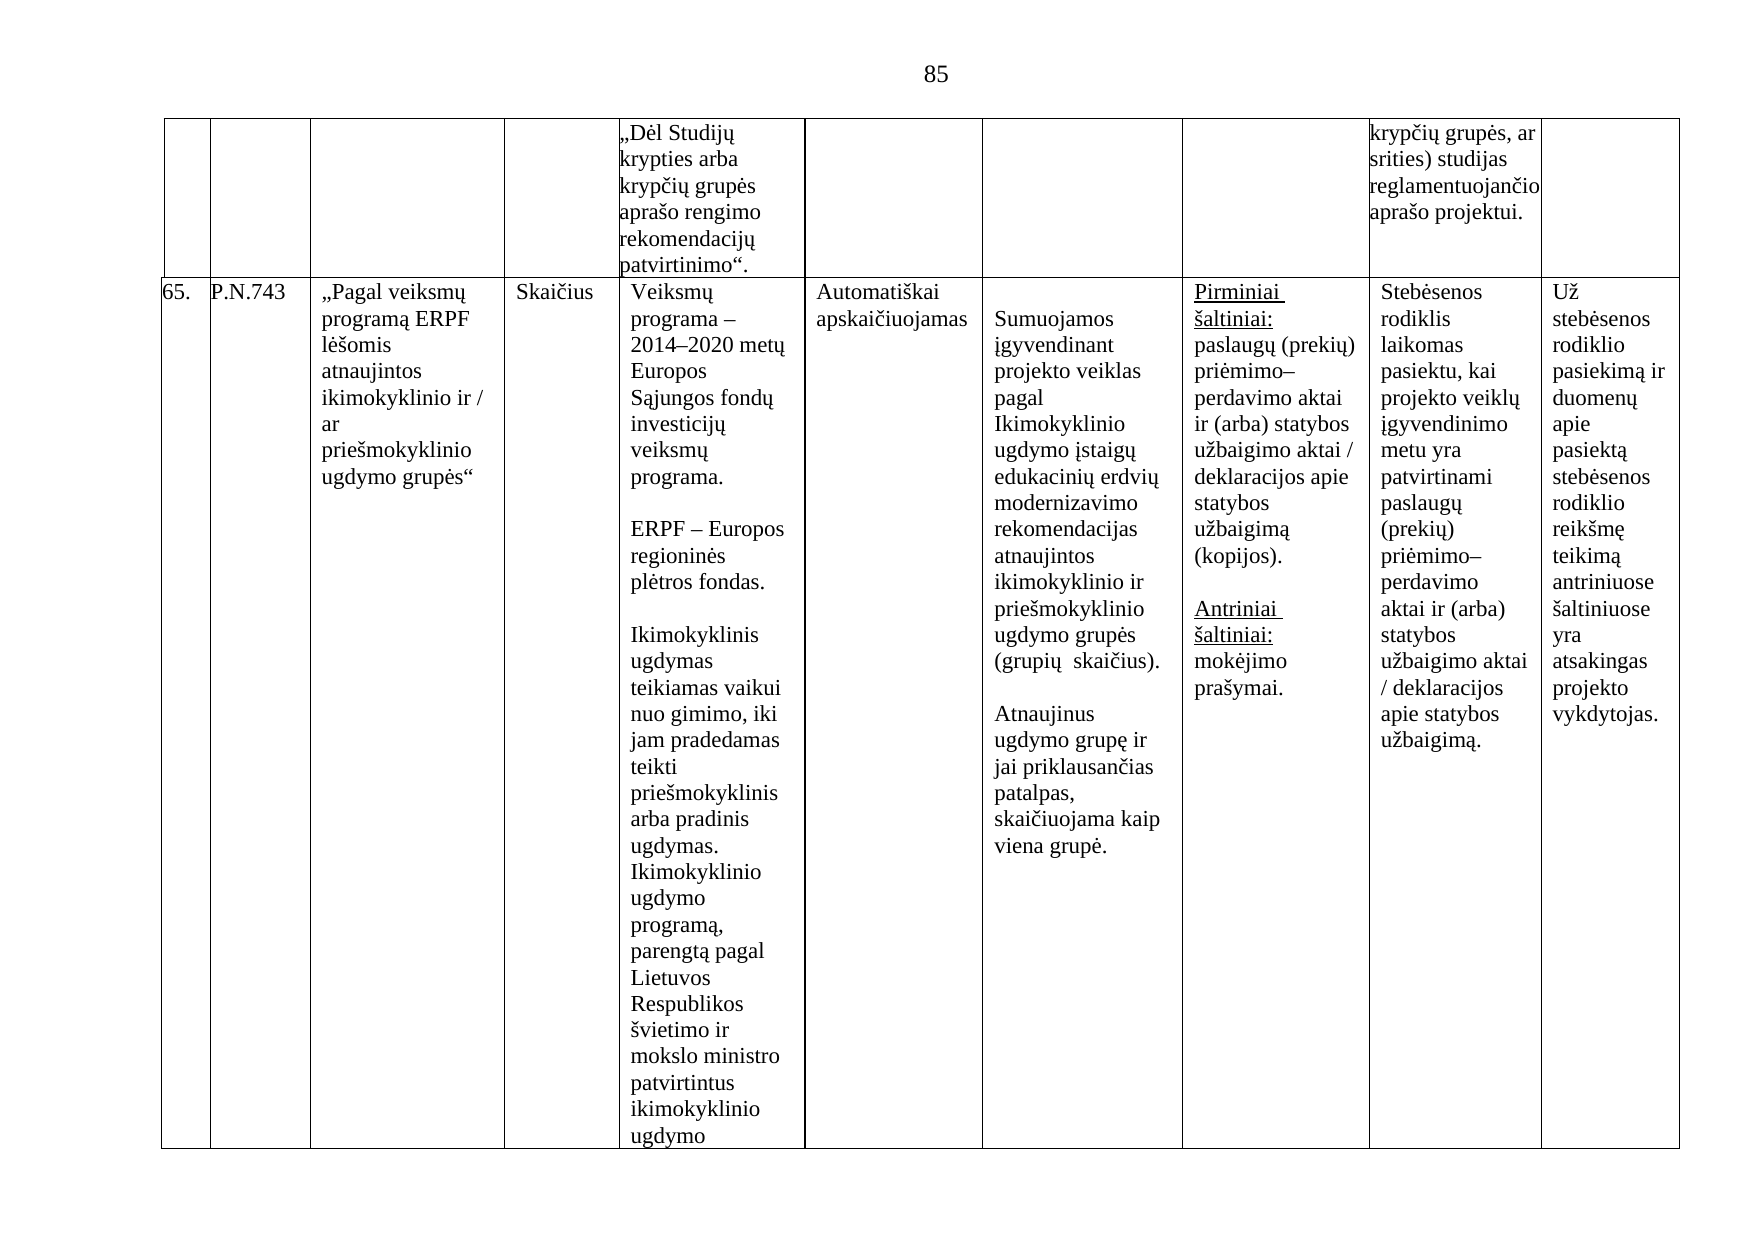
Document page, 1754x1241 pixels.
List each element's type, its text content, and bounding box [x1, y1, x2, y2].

table_cell Veiksmų programa – 2014–2020 metų Europos Sąjungos fondų investicijų veiksmų programa. ERPF – Europos regioninės plėtros fondas. Ikimokyklinis ugdymas teikiamas vaikui nuo gimimo, iki jam pradedamas teikti priešmokyklinis arba pradinis ugdymas. Ikimokyklinio ugdymo programą, parengtą pagal Lietuvos Respublikos švietimo ir mokslo ministro patvirtintus ikimokyklinio ugdymo [620, 278, 804, 1148]
table_cell [806, 119, 982, 277]
table_cell [311, 119, 504, 277]
table_cell [1183, 119, 1369, 277]
table_cell Stebėsenos rodiklis laikomas pasiektu, kai projekto veiklų įgyvendinimo metu yra patvirtinami paslaugų (prekių) priėmimo–perdavimo aktai ir (arba) statybos užbaigimo aktai / deklaracijos apie statybos užbaigimą. [1370, 278, 1541, 1148]
table_cell Už stebėsenos rodiklio pasiekimą ir duomenų apie pasiektą stebėsenos rodiklio reikšmę teikimą antriniuose šaltiniuose yra atsakingas projekto vykdytojas. [1542, 278, 1679, 1148]
table_cell Automatiškai apskaičiuojamas [806, 278, 982, 1148]
table_cell [165, 119, 210, 277]
table_cell P.N.743 [211, 278, 310, 1148]
table_cell 65. [162, 278, 210, 1148]
table_cell „Pagal veiksmų programą ERPF lėšomis atnaujintos ikimokyklinio ir / ar priešmokyklinio ugdymo grupės“ [311, 278, 504, 1148]
table_cell [1542, 119, 1679, 277]
table_cell „Dėl Studijų krypties arba krypčių grupės aprašo rengimo rekomendacijų patvirtinimo“. [620, 119, 804, 277]
table_cell Pirminiai šaltiniai: paslaugų (prekių) priėmimo–perdavimo aktai ir (arba) statybos užbaigimo aktai / deklaracijos apie statybos užbaigimą (kopijos). Antriniai šaltiniai: mokėjimo prašymai. [1183, 278, 1369, 1148]
table_cell [983, 119, 1182, 277]
table_cell Sumuojamos įgyvendinant projekto veiklas pagal Ikimokyklinio ugdymo įstaigų edukacinių erdvių modernizavimo rekomendacijas atnaujintos ikimokyklinio ir priešmokyklinio ugdymo grupės (grupių skaičius). Atnaujinus ugdymo grupę ir jai priklausančias patalpas, skaičiuojama kaip viena grupė. [983, 278, 1182, 1148]
table_cell [505, 119, 619, 277]
table_cell Skaičius [505, 278, 619, 1148]
table_cell [211, 119, 310, 277]
table_cell krypčių grupės, ar srities) studijas reglamentuojančio aprašo projektui. [1370, 119, 1541, 277]
